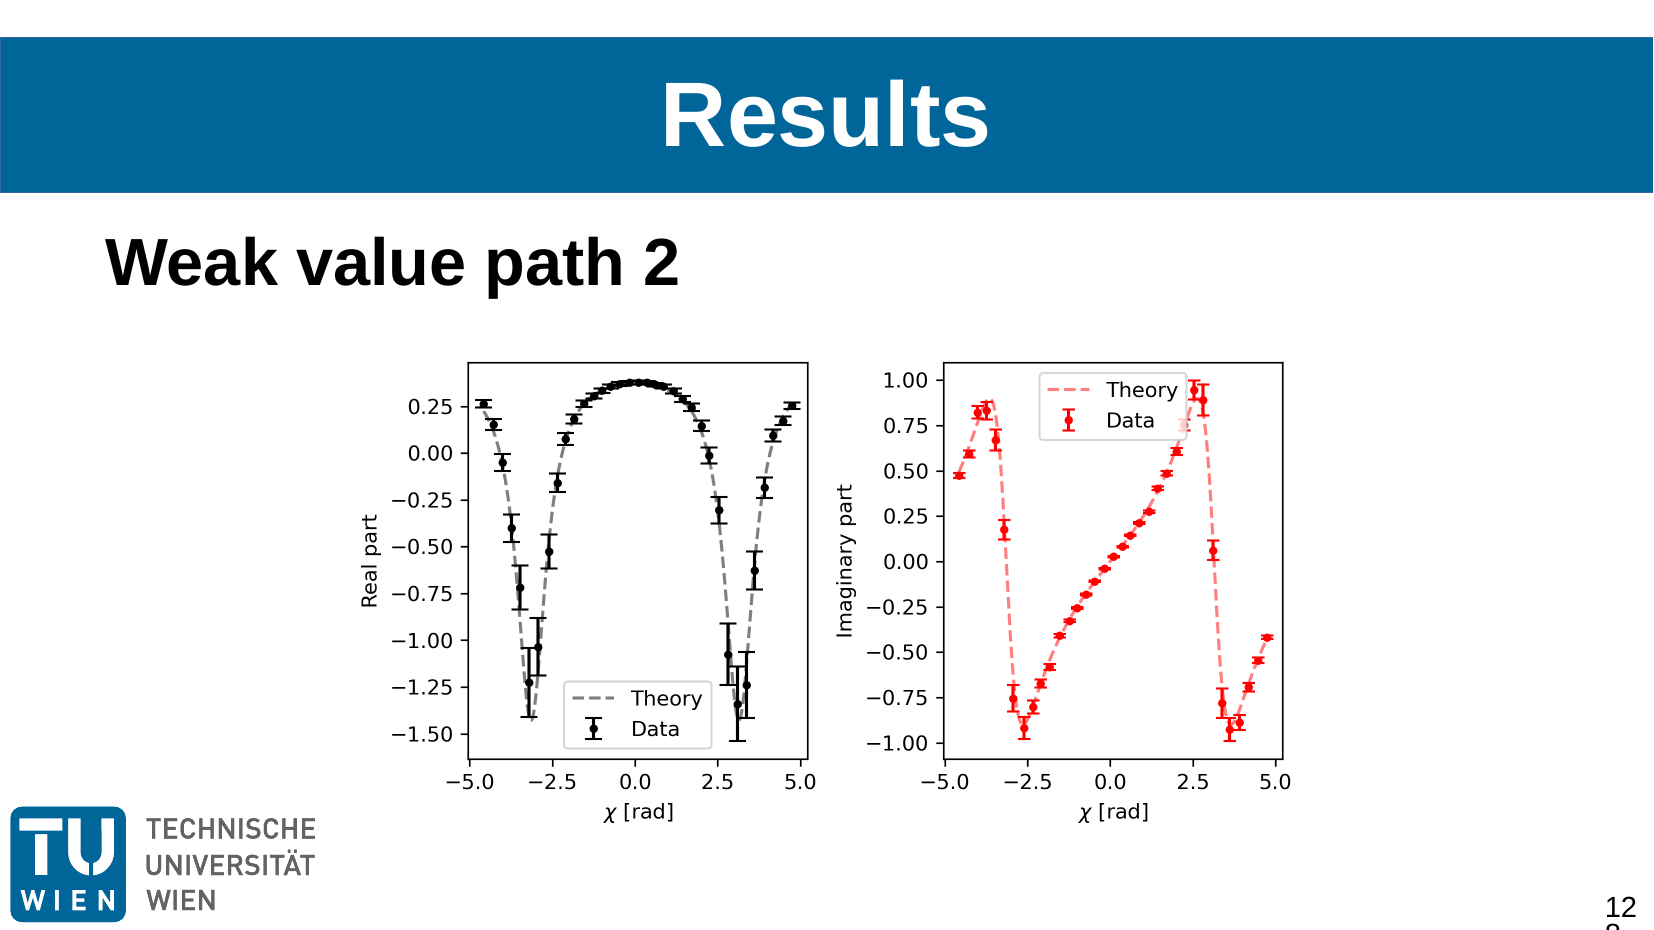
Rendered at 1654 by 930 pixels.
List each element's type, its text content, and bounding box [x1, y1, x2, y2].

list Weak value path 2 [105, 225, 1593, 391]
title Results [0, 37, 1653, 193]
picture [346, 345, 1307, 839]
